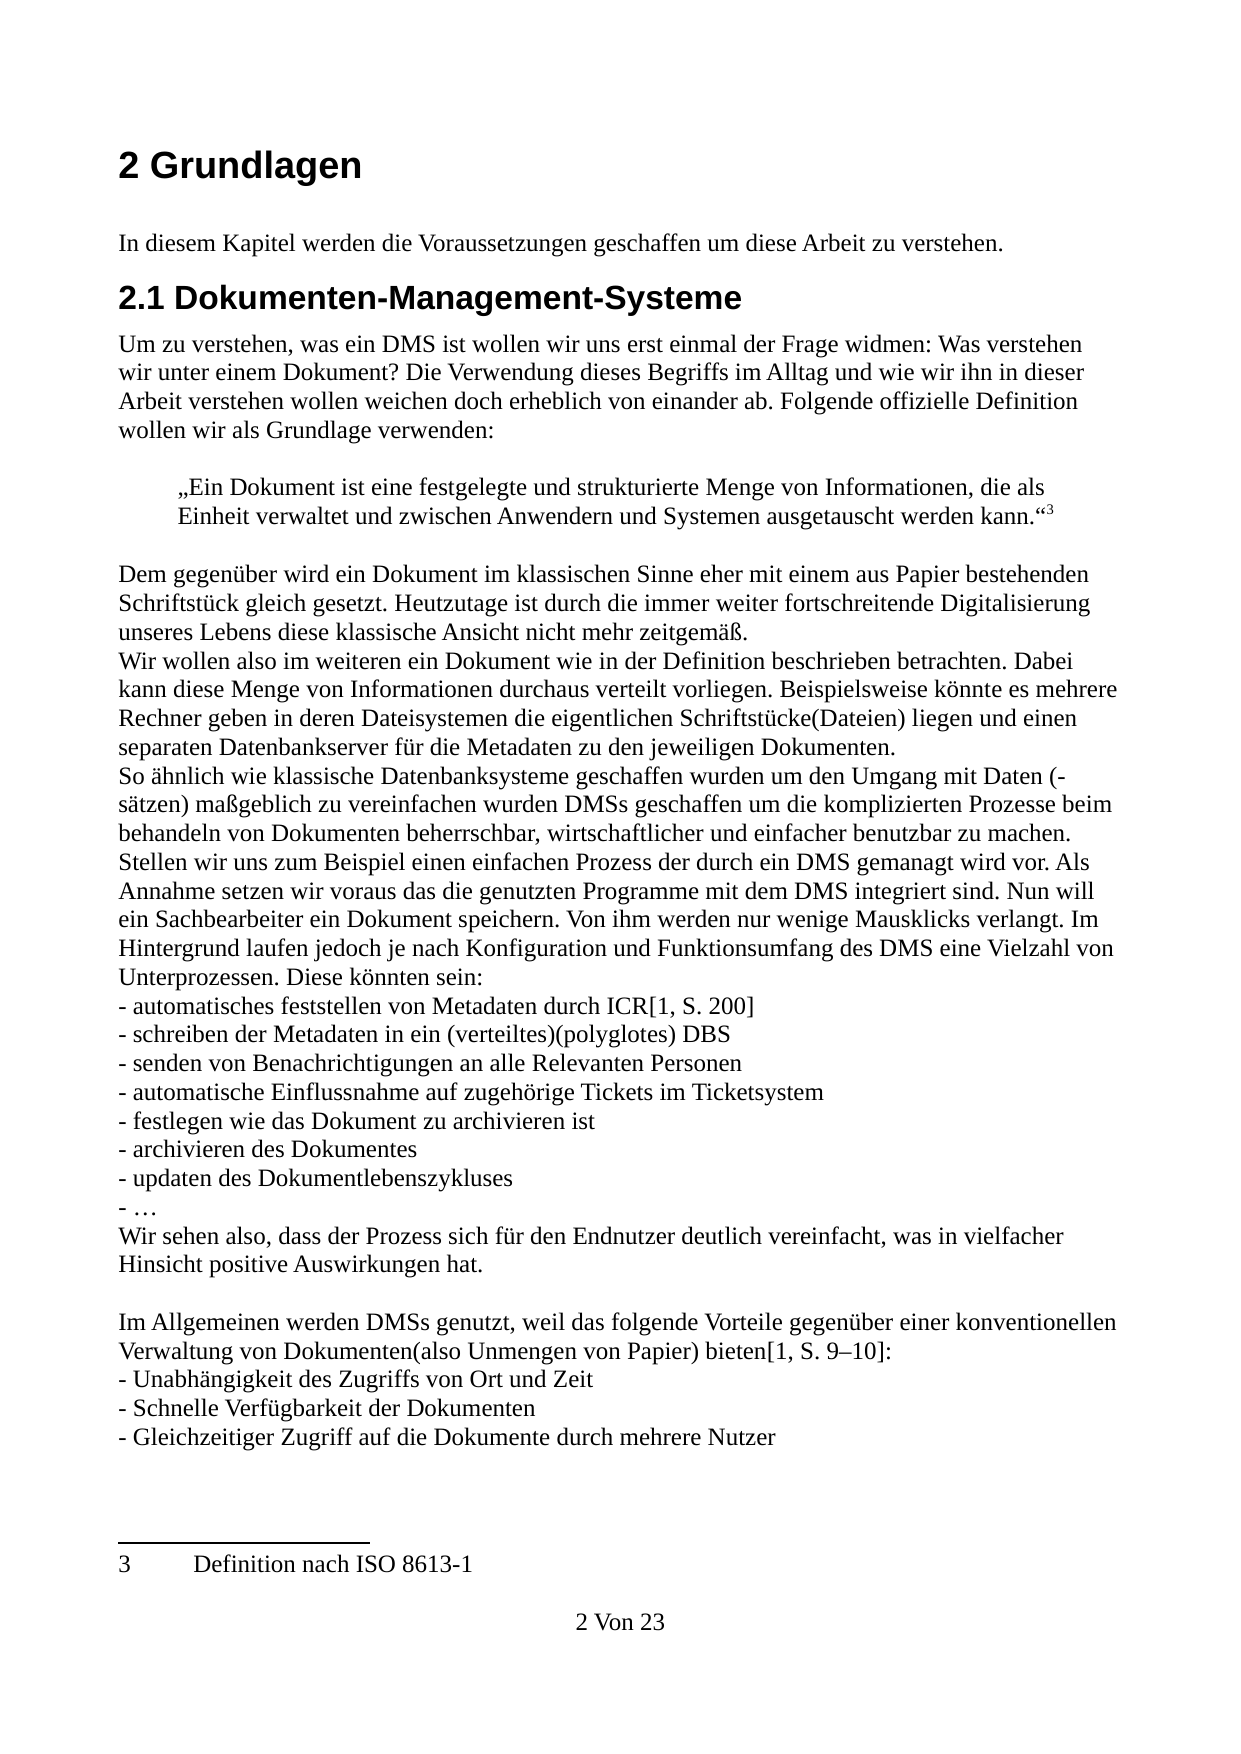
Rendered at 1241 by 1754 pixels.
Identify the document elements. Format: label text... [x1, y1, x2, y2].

text Wir wollen also im weiteren ein Dokument wie in der Definition beschrieben betrachten. Dabei kann diese Menge von Informationen durchaus verteilt vorliegen. Beispielsweise könnte es mehrere Rechner geben in deren Dateisystemen die eigentlichen Schriftstücke(Dateien) liegen und einen separaten Datenbankserver für die Metadaten zu den jeweiligen Dokumenten. [118, 646, 1122, 761]
text - Schnelle Verfügbarkeit der Dokumenten [118, 1393, 1122, 1422]
text - senden von Benachrichtigungen an alle Relevanten Personen [118, 1048, 1122, 1077]
text So ähnlich wie klassische Datenbanksysteme geschaffen wurden um den Umgang mit Daten (-sätzen) maßgeblich zu vereinfachen wurden DMSs geschaffen um die komplizierten Prozesse beim behandeln von Dokumenten beherrschbar, wirtschaftlicher und einfacher benutzbar zu machen. Stellen wir uns zum Beispiel einen einfachen Prozess der durch ein DMS gemanagt wird vor. Als Annahme setzen wir voraus das die genutzten Programme mit dem DMS integriert sind. Nun will ein Sachbearbeiter ein Dokument speichern. Von ihm werden nur wenige Mausklicks verlangt. Im Hintergrund laufen jedoch je nach Konfiguration und Funktionsumfang des DMS eine Vielzahl von Unterprozessen. Diese könnten sein: [118, 761, 1122, 991]
subtitle 2.1 Dokumenten-Management-Systeme [118, 278, 1122, 316]
text - Gleichzeitiger Zugriff auf die Dokumente durch mehrere Nutzer [118, 1422, 1122, 1451]
text Dem gegenüber wird ein Dokument im klassischen Sinne eher mit einem aus Papier bestehenden Schriftstück gleich gesetzt. Heutzutage ist durch die immer weiter fortschreitende Digitalisierung unseres Lebens diese klassische Ansicht nicht mehr zeitgemäß. [118, 559, 1122, 646]
text Um zu verstehen, was ein DMS ist wollen wir uns erst einmal der Frage widmen: Was verstehen wir unter einem Dokument? Die Verwendung dieses Begriffs im Alltag und wie wir ihn in dieser Arbeit verstehen wollen weichen doch erheblich von einander ab. Folgende offizielle Definition wollen wir als Grundlage verwenden: [118, 329, 1122, 444]
text Definition nach ISO 8613-1 [118, 1549, 1122, 1578]
text - automatische Einflussnahme auf zugehörige Tickets im Ticketsystem [118, 1077, 1122, 1106]
text - archivieren des Dokumentes [118, 1134, 1122, 1163]
text - festlegen wie das Dokument zu archivieren ist [118, 1106, 1122, 1134]
text - automatisches feststellen von Metadaten durch ICR[1, S. 200] [118, 991, 1122, 1019]
subtitle 2 Grundlagen [118, 143, 1122, 187]
text Im Allgemeinen werden DMSs genutzt, weil das folgende Vorteile gegenüber einer konventionellen Verwaltung von Dokumenten(also Unmengen von Papier) bieten[1, S. 9–10]: [118, 1307, 1122, 1364]
text In diesem Kapitel werden die Voraussetzungen geschaffen um diese Arbeit zu verstehen. [118, 228, 1122, 257]
text - schreiben der Metadaten in ein (verteiltes)(polyglotes) DBS [118, 1019, 1122, 1048]
text „Ein Dokument ist eine festgelegte und strukturierte Menge von Informationen, die als Einheit verwaltet und zwischen Anwendern und Systemen ausgetauscht werden kann.“ [177, 472, 1063, 530]
text - updaten des Dokumentlebenszykluses [118, 1163, 1122, 1192]
text - … [118, 1192, 1122, 1221]
text Wir sehen also, dass der Prozess sich für den Endnutzer deutlich vereinfacht, was in vielfacher Hinsicht positive Auswirkungen hat. [118, 1221, 1122, 1278]
text - Unabhängigkeit des Zugriffs von Ort und Zeit [118, 1364, 1122, 1393]
